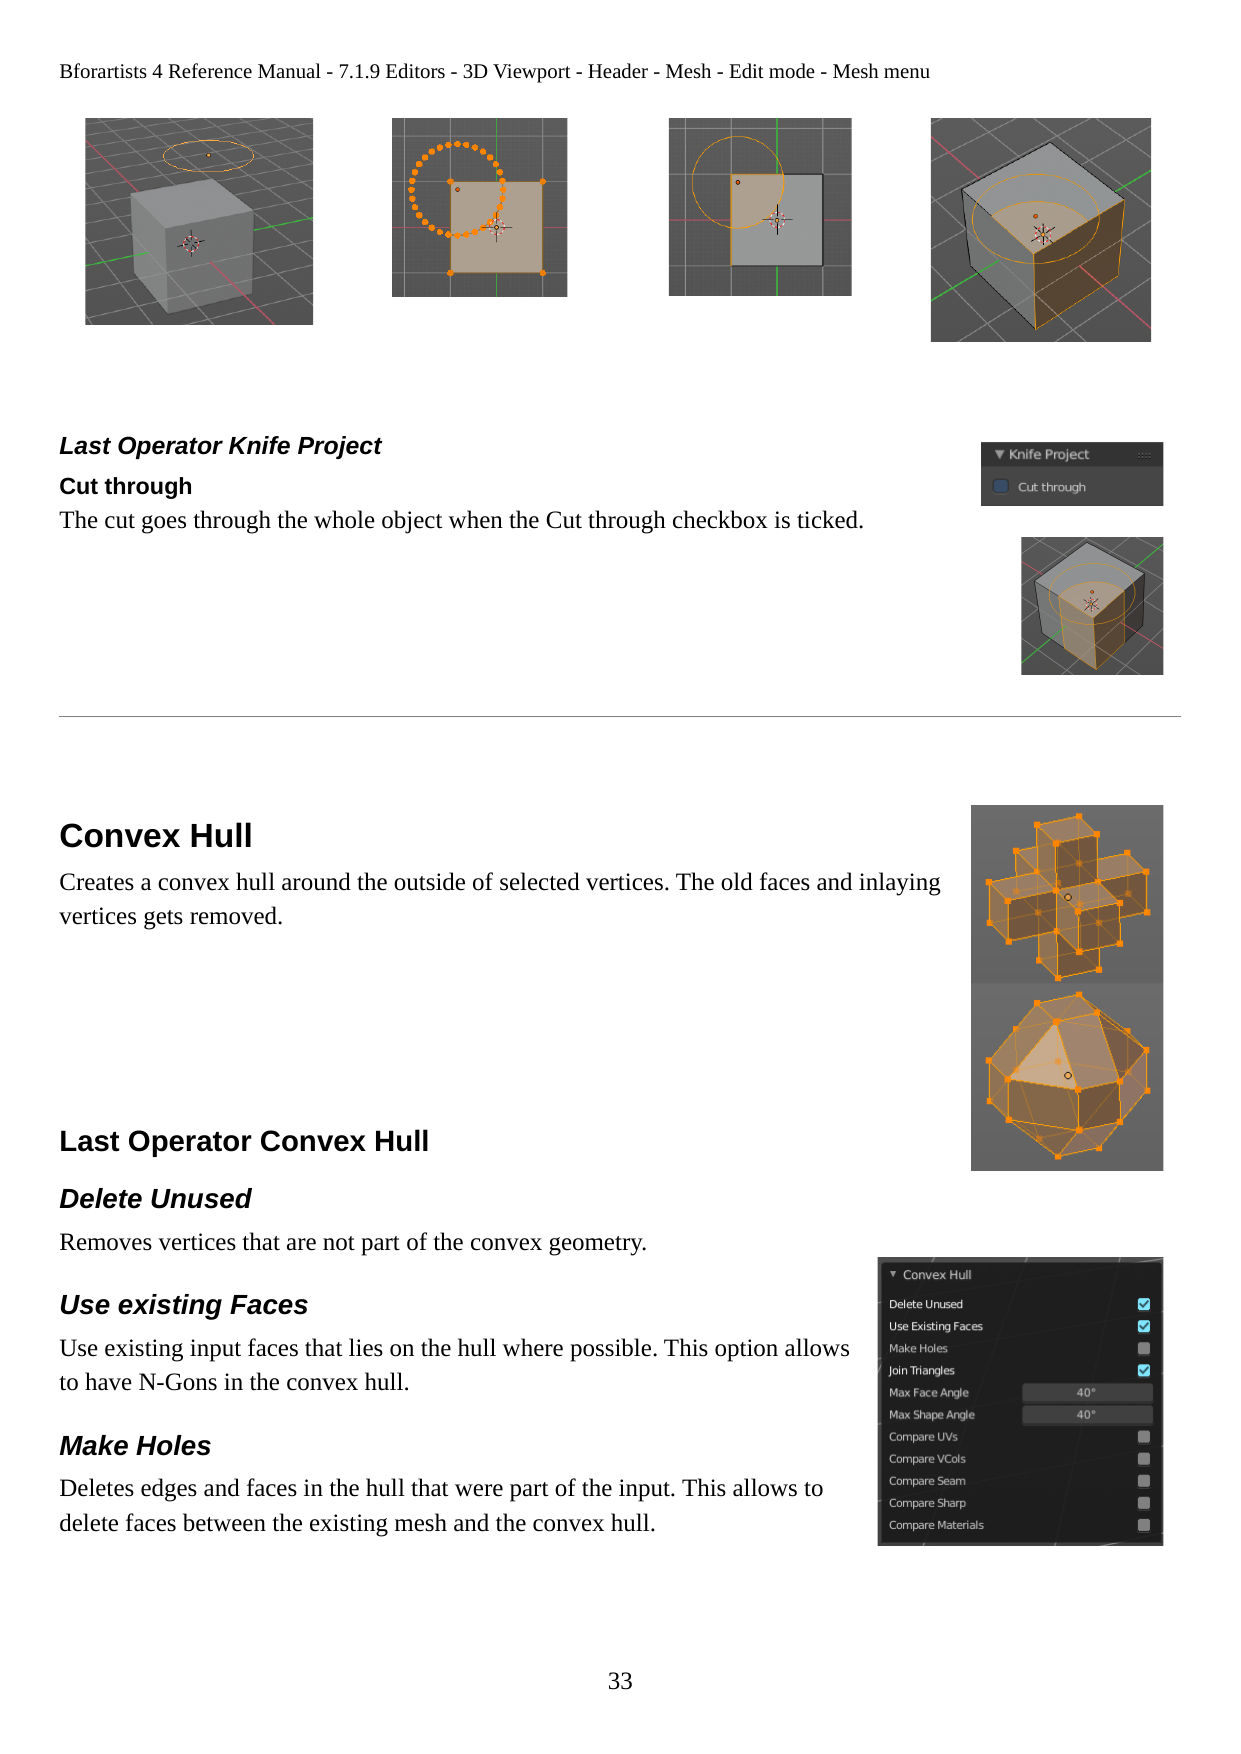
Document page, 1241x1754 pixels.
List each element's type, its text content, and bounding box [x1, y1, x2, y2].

text Deletes edges and faces in the hull that were part of the input. This allows to delete faces between the existing mesh and the convex hull. [59, 1473, 877, 1537]
text The cut goes through the whole object when the Cut through checkbox is ticked. [59, 505, 1181, 534]
text Creates a convex hull around the outside of selected vertices. The old faces and inlaying vertices gets removed. [59, 867, 971, 930]
subtitle [1164, 472, 1181, 499]
picture [668, 118, 852, 296]
picture [971, 805, 1164, 1171]
picture [981, 442, 1164, 506]
subtitle Cut through [59, 472, 981, 499]
subtitle [1164, 1429, 1181, 1461]
subtitle Delete Unused [59, 1183, 1181, 1214]
text Removes vertices that are not part of the convex geometry. [59, 1227, 1181, 1256]
table_header [901, 113, 1181, 376]
table_header [59, 113, 339, 376]
subtitle [1164, 1289, 1181, 1321]
subtitle [1164, 816, 1181, 854]
subtitle [1164, 1124, 1181, 1158]
text Use existing input faces that lies on the hull where possible. This option allows to have N-Gons in the convex hull. [59, 1333, 877, 1396]
table_header [340, 113, 620, 376]
picture [1021, 537, 1164, 675]
picture [85, 118, 314, 325]
table_header [620, 113, 901, 376]
picture [877, 1257, 1164, 1546]
subtitle Make Holes [59, 1429, 877, 1461]
picture [392, 118, 568, 297]
subtitle Convex Hull [59, 816, 971, 854]
subtitle Last Operator Convex Hull [59, 1124, 971, 1158]
subtitle Last Operator Knife Project [59, 431, 1181, 460]
subtitle Use existing Faces [59, 1289, 877, 1321]
picture [930, 118, 1152, 342]
